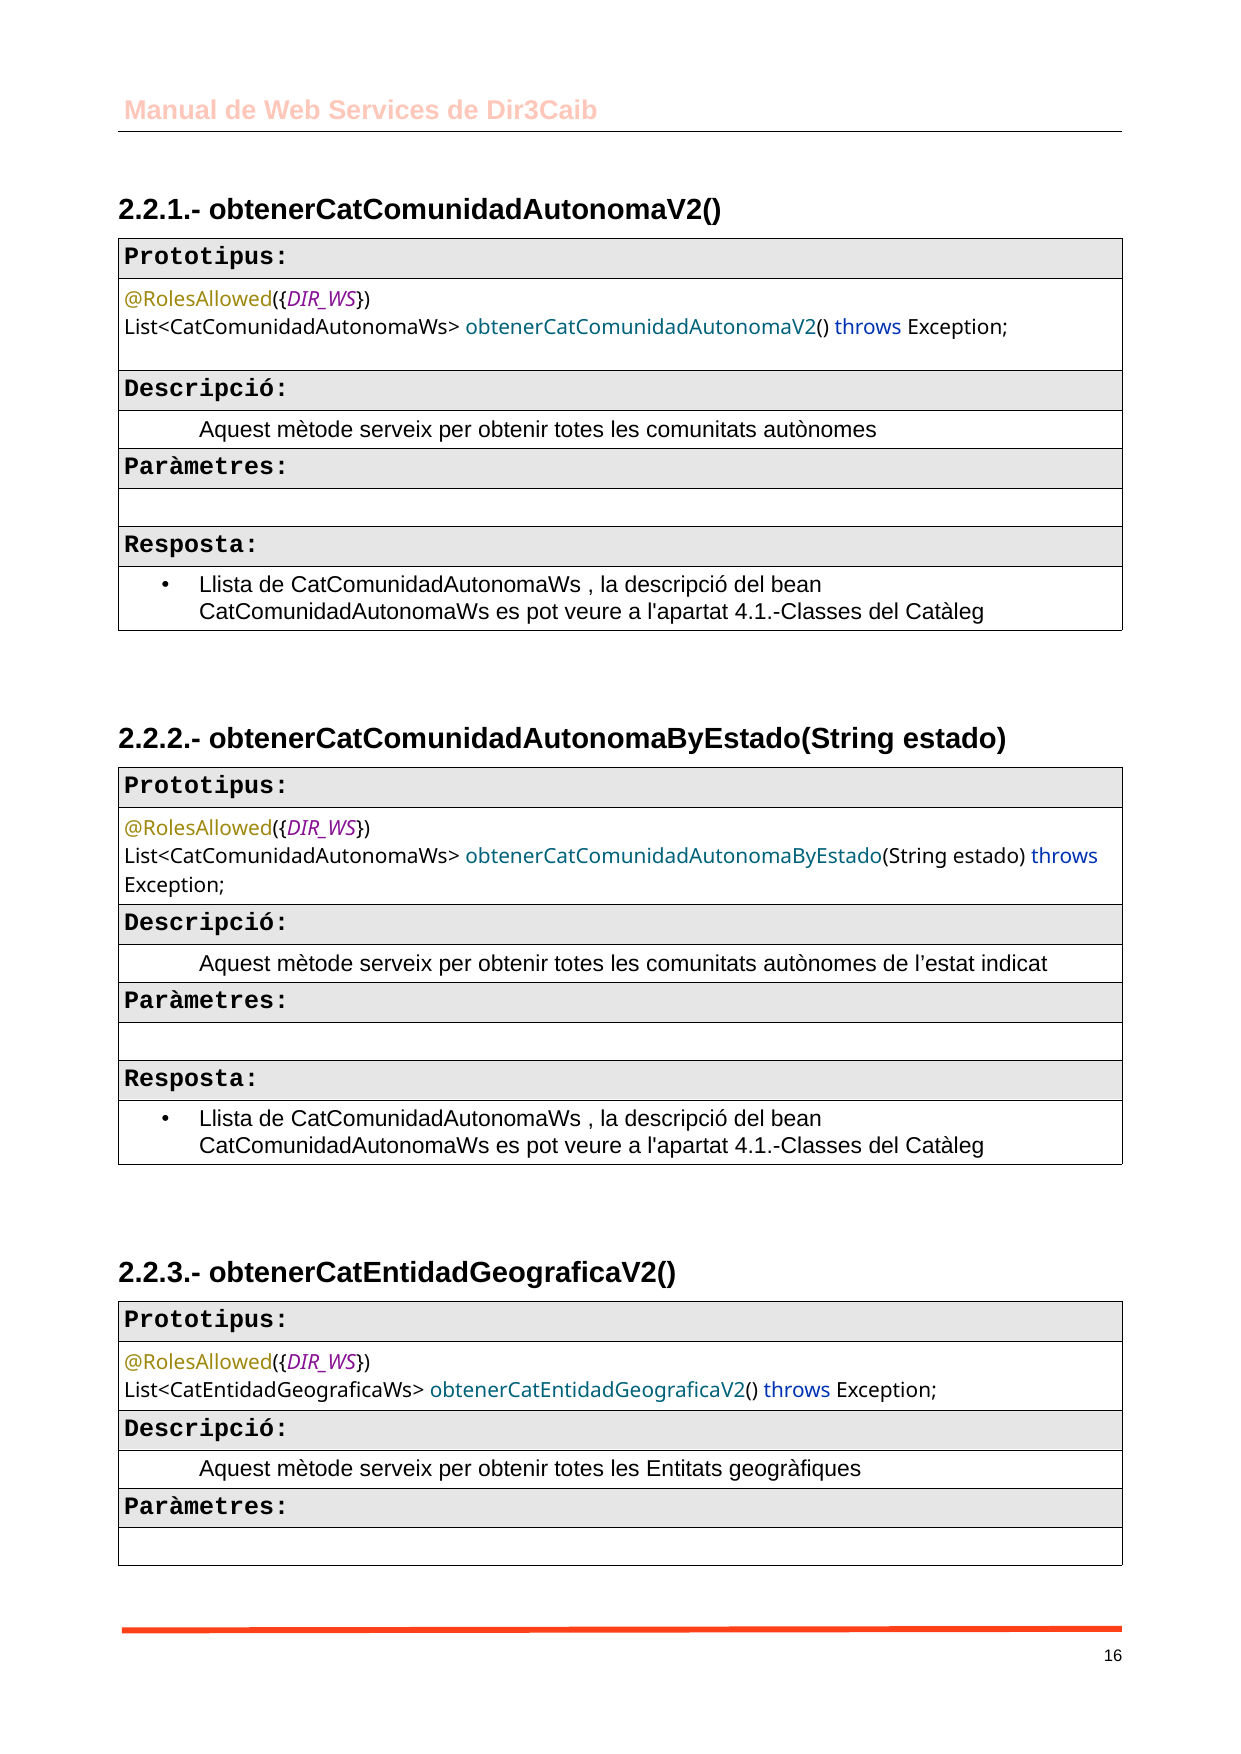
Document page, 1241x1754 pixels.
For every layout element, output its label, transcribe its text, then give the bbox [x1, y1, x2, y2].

table_header Prototipus: [119, 1302, 1122, 1341]
table_cell Resposta: [119, 1061, 1122, 1099]
table_cell @RolesAllowed({DIR_WS}) List<CatEntidadGeograficaWs> obtenerCatEntidadGeograficaV2() throws Exception; [119, 1342, 1122, 1409]
table_cell [119, 489, 1122, 526]
table_cell Paràmetres: [119, 1489, 1122, 1527]
table_cell Descripció: [119, 371, 1122, 410]
table_cell Llista de CatComunidadAutonomaWs , la descripció del bean CatComunidadAutonomaWs es pot veure a l'apartat 4.1.-Classes del Catàleg [119, 567, 1122, 630]
table_cell Aquest mètode serveix per obtenir totes les Entitats geogràfiques [119, 1451, 1122, 1487]
table_cell Descripció: [119, 905, 1122, 944]
table_cell @RolesAllowed({DIR_WS}) List<CatComunidadAutonomaWs> obtenerCatComunidadAutonomaByEstado(String estado) throws Exception; [119, 808, 1122, 904]
table_cell @RolesAllowed({DIR_WS}) List<CatComunidadAutonomaWs> obtenerCatComunidadAutonomaV2() throws Exception; [119, 279, 1122, 370]
subtitle obtenerCatEntidadGeograficaV2() [118, 1255, 1122, 1289]
table_cell Llista de CatComunidadAutonomaWs , la descripció del bean CatComunidadAutonomaWs es pot veure a l'apartat 4.1.-Classes del Catàleg [119, 1101, 1122, 1164]
table_header Prototipus: [119, 768, 1122, 807]
table_cell [119, 1528, 1122, 1565]
table_cell Paràmetres: [119, 983, 1122, 1022]
table_cell Resposta: [119, 527, 1122, 566]
subtitle obtenerCatComunidadAutonomaByEstado(String estado) [118, 721, 1122, 755]
table_cell Paràmetres: [119, 449, 1122, 488]
table_cell Aquest mètode serveix per obtenir totes les comunitats autònomes de l’estat indicat [119, 945, 1122, 982]
table_cell Descripció: [119, 1411, 1122, 1449]
table_cell [119, 1023, 1122, 1060]
table_header Prototipus: [119, 239, 1122, 278]
table_cell Aquest mètode serveix per obtenir totes les comunitats autònomes [119, 411, 1122, 448]
subtitle obtenerCatComunidadAutonomaV2() [118, 192, 1122, 226]
